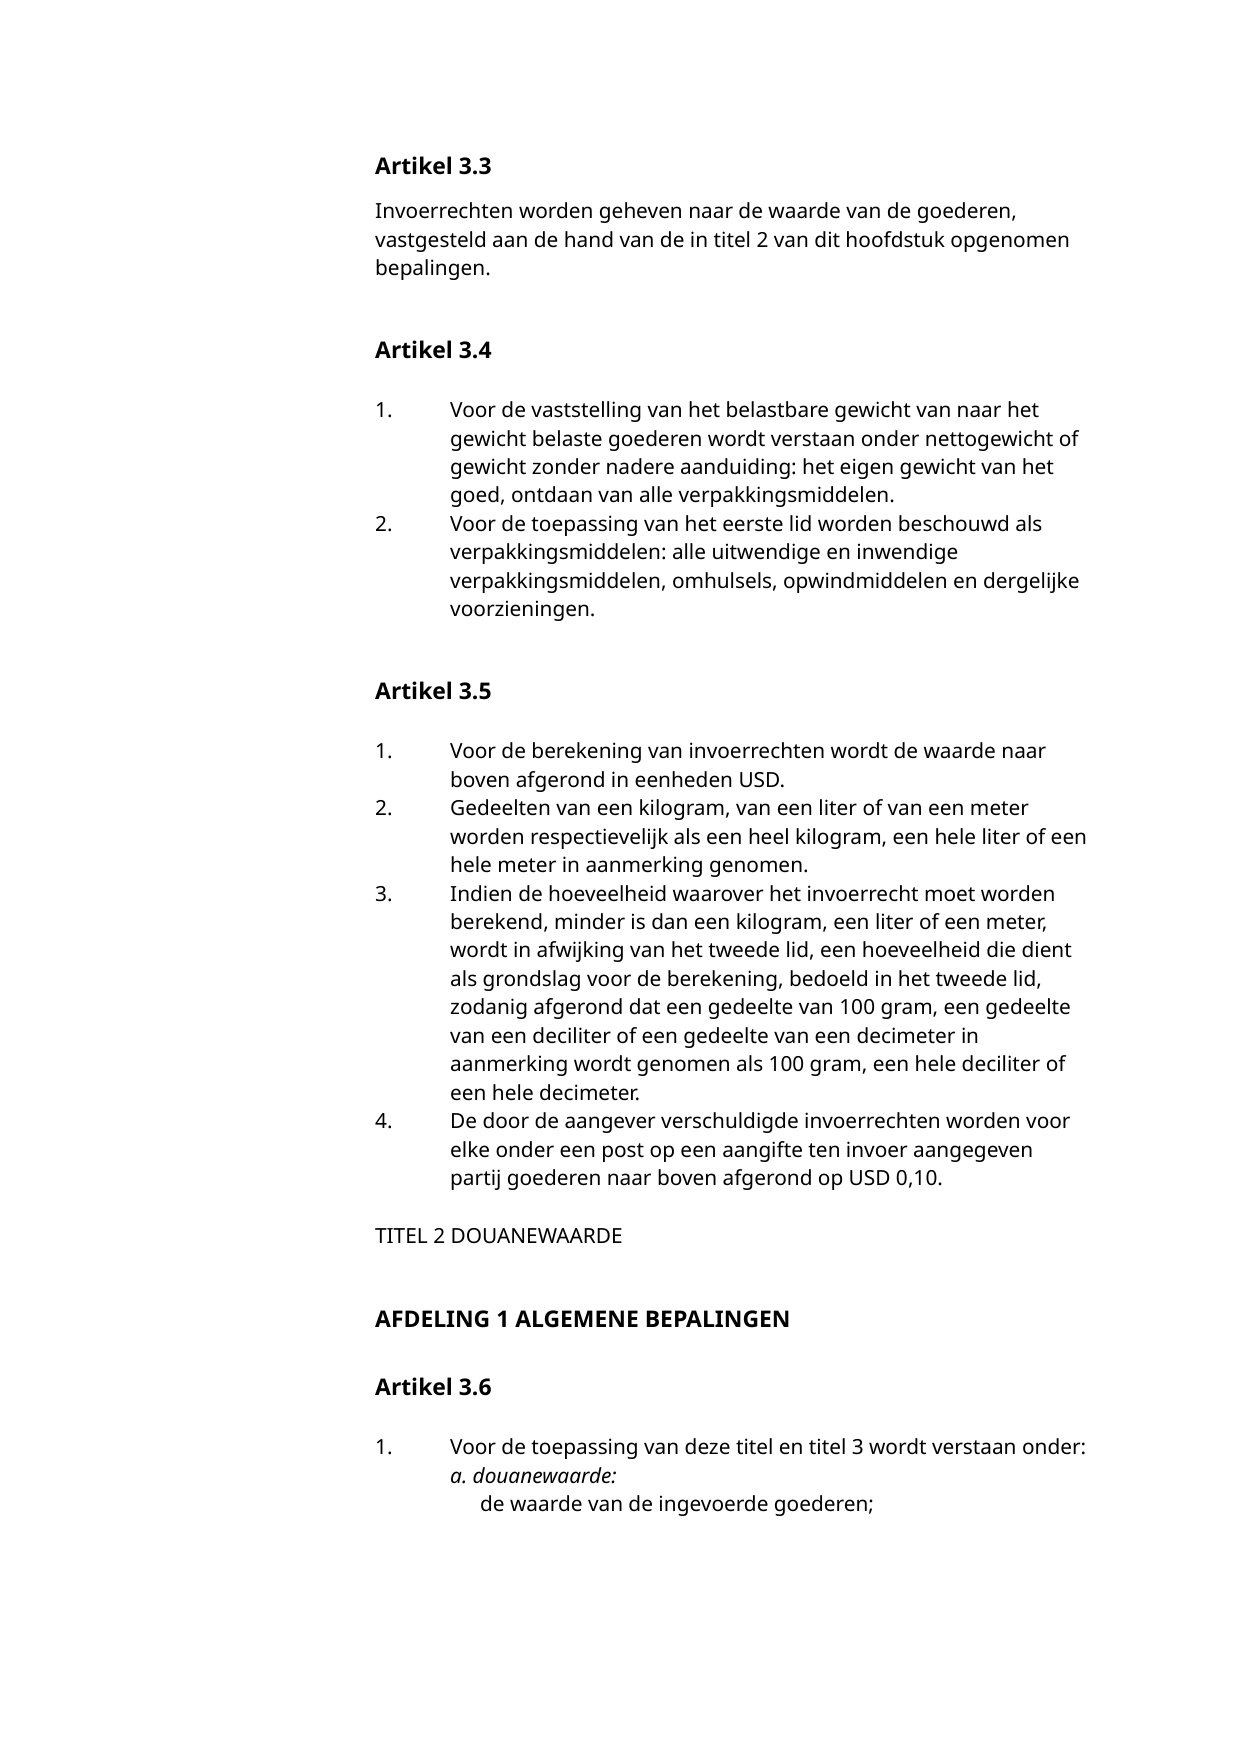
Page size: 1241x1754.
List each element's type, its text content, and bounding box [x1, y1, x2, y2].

subtitle Artikel 3.3 [375, 150, 1090, 181]
subtitle Artikel 3.5 [375, 675, 1090, 707]
list Indien de hoeveelheid waarover het invoerrecht moet worden berekend, minder is dan een kilogram, een liter of een meter, wordt in afwijking van het tweede lid, een hoeveelheid die dient als grondslag voor de berekening, bedoeld in het tweede lid, zodanig afgerond dat een gedeelte van 100 gram, een gedeelte van een deciliter of een gedeelte van een decimeter in aanmerking wordt genomen als 100 gram, een hele deciliter of een hele decimeter. [375, 879, 1090, 1106]
list De door de aangever verschuldigde invoerrechten worden voor elke onder een post op een aangifte ten invoer aangegeven partij goederen naar boven afgerond op USD 0,10. [375, 1106, 1090, 1192]
subtitle Artikel 3.4 [375, 334, 1090, 365]
subtitle AFDELING 1 ALGEMENE BEPALINGEN [375, 1302, 1090, 1334]
subtitle Artikel 3.6 [375, 1371, 1090, 1402]
list a. douanewaarde: [375, 1461, 1090, 1489]
list de waarde van de ingevoerde goederen; [405, 1489, 1090, 1518]
list Voor de berekening van invoerrechten wordt de waarde naar boven afgerond in eenheden USD. [375, 737, 1090, 793]
list Gedeelten van een kilogram, van een liter of van een meter worden respectievelijk als een heel kilogram, een hele liter of een hele meter in aanmerking genomen. [375, 793, 1090, 879]
list Voor de toepassing van deze titel en titel 3 wordt verstaan onder: [375, 1432, 1090, 1461]
subtitle TITEL 2 DOUANEWAARDE [375, 1222, 1090, 1250]
list Voor de toepassing van het eerste lid worden beschouwd als verpakkingsmiddelen: alle uitwendige en inwendige verpakkingsmiddelen, omhulsels, opwindmiddelen en dergelijke voorzieningen. [375, 509, 1090, 623]
list Voor de vaststelling van het belastbare gewicht van naar het gewicht belaste goederen wordt verstaan onder nettogewicht of gewicht zonder nadere aanduiding: het eigen gewicht van het goed, ontdaan van alle verpakkingsmiddelen. [375, 395, 1090, 509]
text Invoerrechten worden geheven naar de waarde van de goederen, vastgesteld aan de hand van de in titel 2 van dit hoofdstuk opgenomen bepalingen. [375, 196, 1090, 282]
